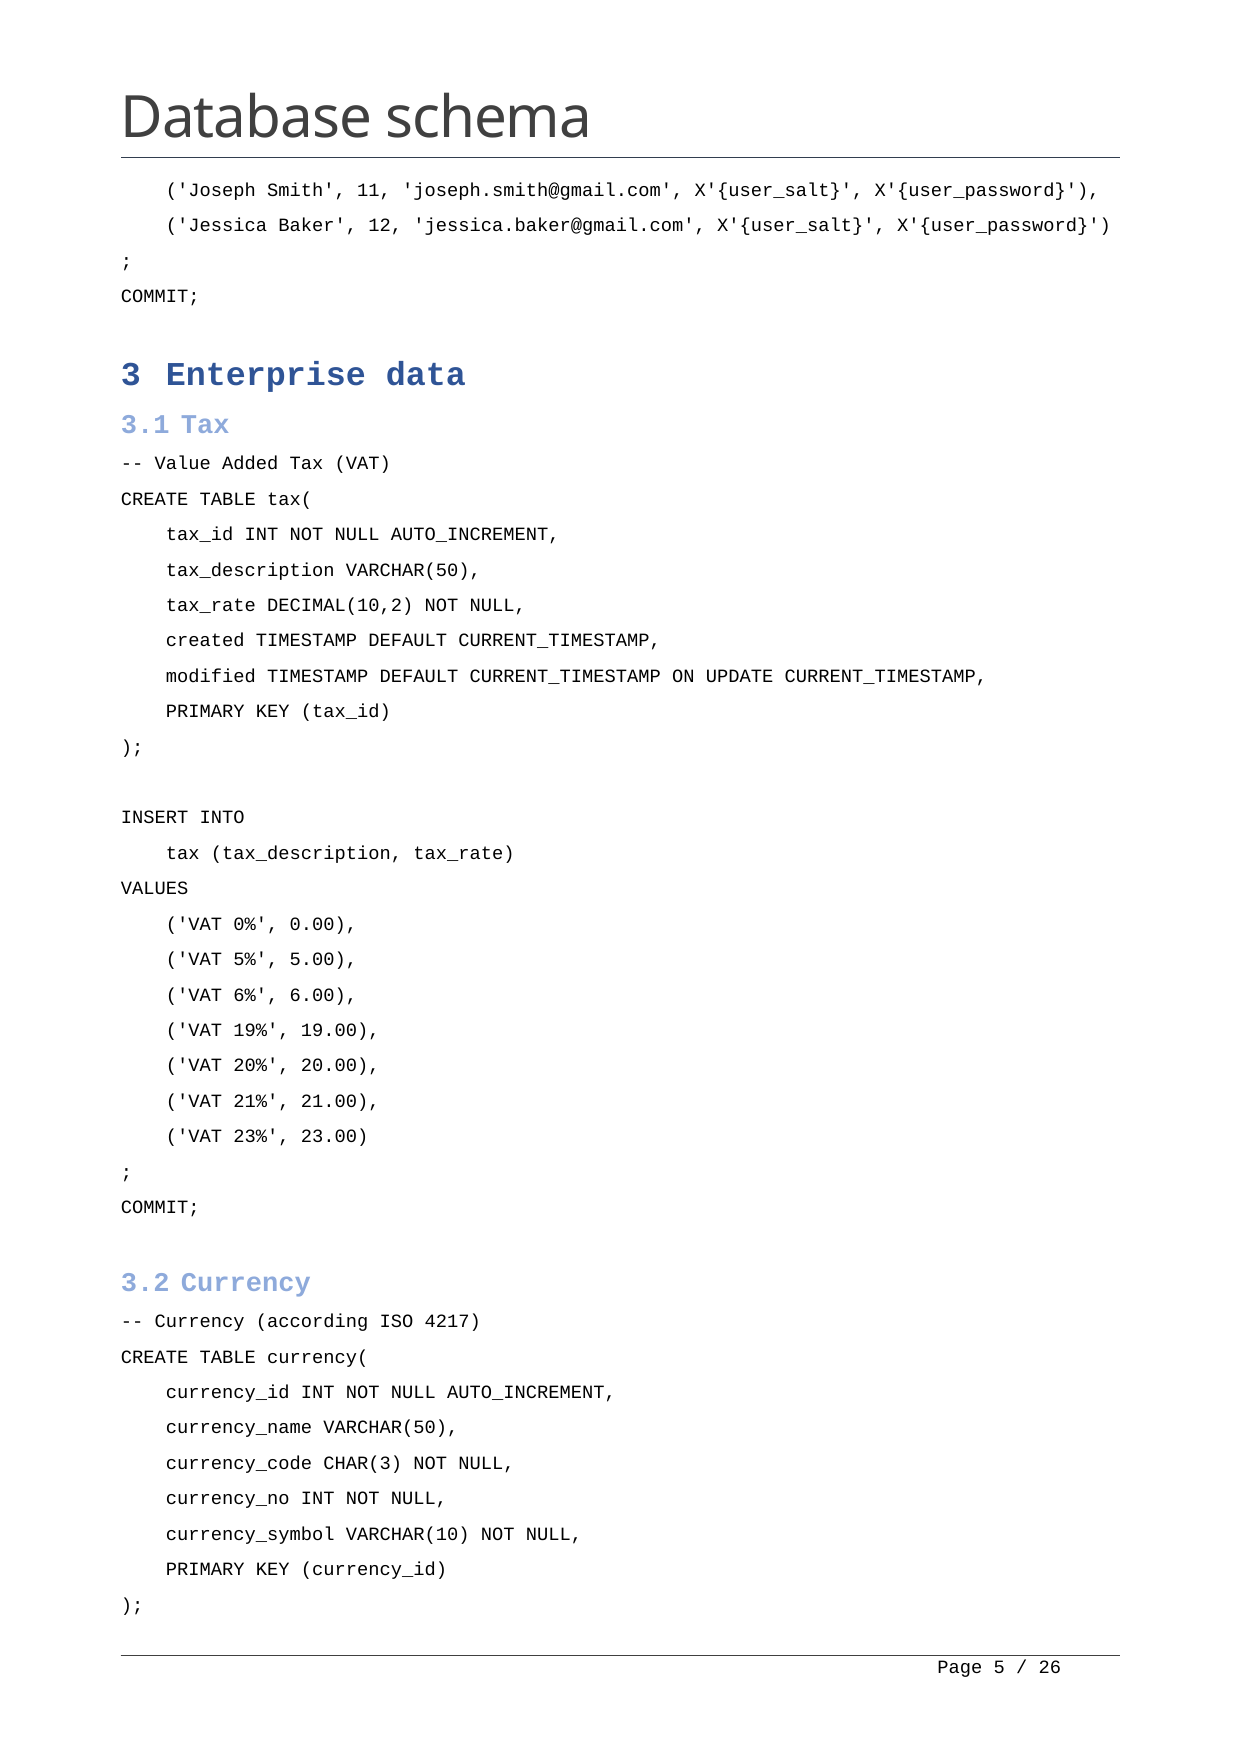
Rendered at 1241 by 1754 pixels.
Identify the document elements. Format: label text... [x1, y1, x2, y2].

text ('VAT 6%', 6.00), [121, 985, 1120, 1007]
text CREATE TABLE tax( [121, 489, 1120, 511]
text ('VAT 20%', 20.00), [121, 1056, 1120, 1077]
text PRIMARY KEY (currency_id) [121, 1560, 1120, 1581]
text ); [121, 737, 1120, 759]
text created TIMESTAMP DEFAULT CURRENT_TIMESTAMP, [121, 631, 1120, 652]
text ('VAT 0%', 0.00), [121, 914, 1120, 936]
text ; [121, 251, 1120, 273]
text currency_id INT NOT NULL AUTO_INCREMENT, [121, 1383, 1120, 1404]
subtitle Enterprise data [121, 358, 1120, 395]
text ); [121, 1595, 1120, 1617]
text currency_name VARCHAR(50), [121, 1418, 1120, 1439]
text ('VAT 23%', 23.00) [121, 1127, 1120, 1148]
text currency_symbol VARCHAR(10) NOT NULL, [121, 1524, 1120, 1546]
text -- Value Added Tax (VAT) [121, 454, 1120, 475]
text ('VAT 19%', 19.00), [121, 1021, 1120, 1042]
text PRIMARY KEY (tax_id) [121, 702, 1120, 723]
subtitle Tax [121, 411, 1120, 442]
text COMMIT; [121, 287, 1120, 308]
text ('Jessica Baker', 12, 'jessica.baker@gmail.com', X'{user_salt}', X'{user_password}') [121, 216, 1120, 237]
text -- Currency (according ISO 4217) [121, 1312, 1120, 1333]
text CREATE TABLE currency( [121, 1347, 1120, 1369]
text currency_no INT NOT NULL, [121, 1489, 1120, 1510]
text tax_id INT NOT NULL AUTO_INCREMENT, [121, 525, 1120, 546]
text currency_code CHAR(3) NOT NULL, [121, 1454, 1120, 1475]
text tax_description VARCHAR(50), [121, 560, 1120, 582]
text ('VAT 21%', 21.00), [121, 1092, 1120, 1113]
text tax_rate DECIMAL(10,2) NOT NULL, [121, 596, 1120, 617]
text VALUES [121, 879, 1120, 900]
text COMMIT; [121, 1198, 1120, 1219]
text ; [121, 1162, 1120, 1184]
text tax (tax_description, tax_rate) [121, 844, 1120, 865]
subtitle Currency [121, 1269, 1120, 1299]
text ('VAT 5%', 5.00), [121, 950, 1120, 971]
text ('Joseph Smith', 11, 'joseph.smith@gmail.com', X'{user_salt}', X'{user_password}'), [121, 181, 1120, 202]
text INSERT INTO [121, 808, 1120, 829]
text modified TIMESTAMP DEFAULT CURRENT_TIMESTAMP ON UPDATE CURRENT_TIMESTAMP, [121, 667, 1120, 688]
